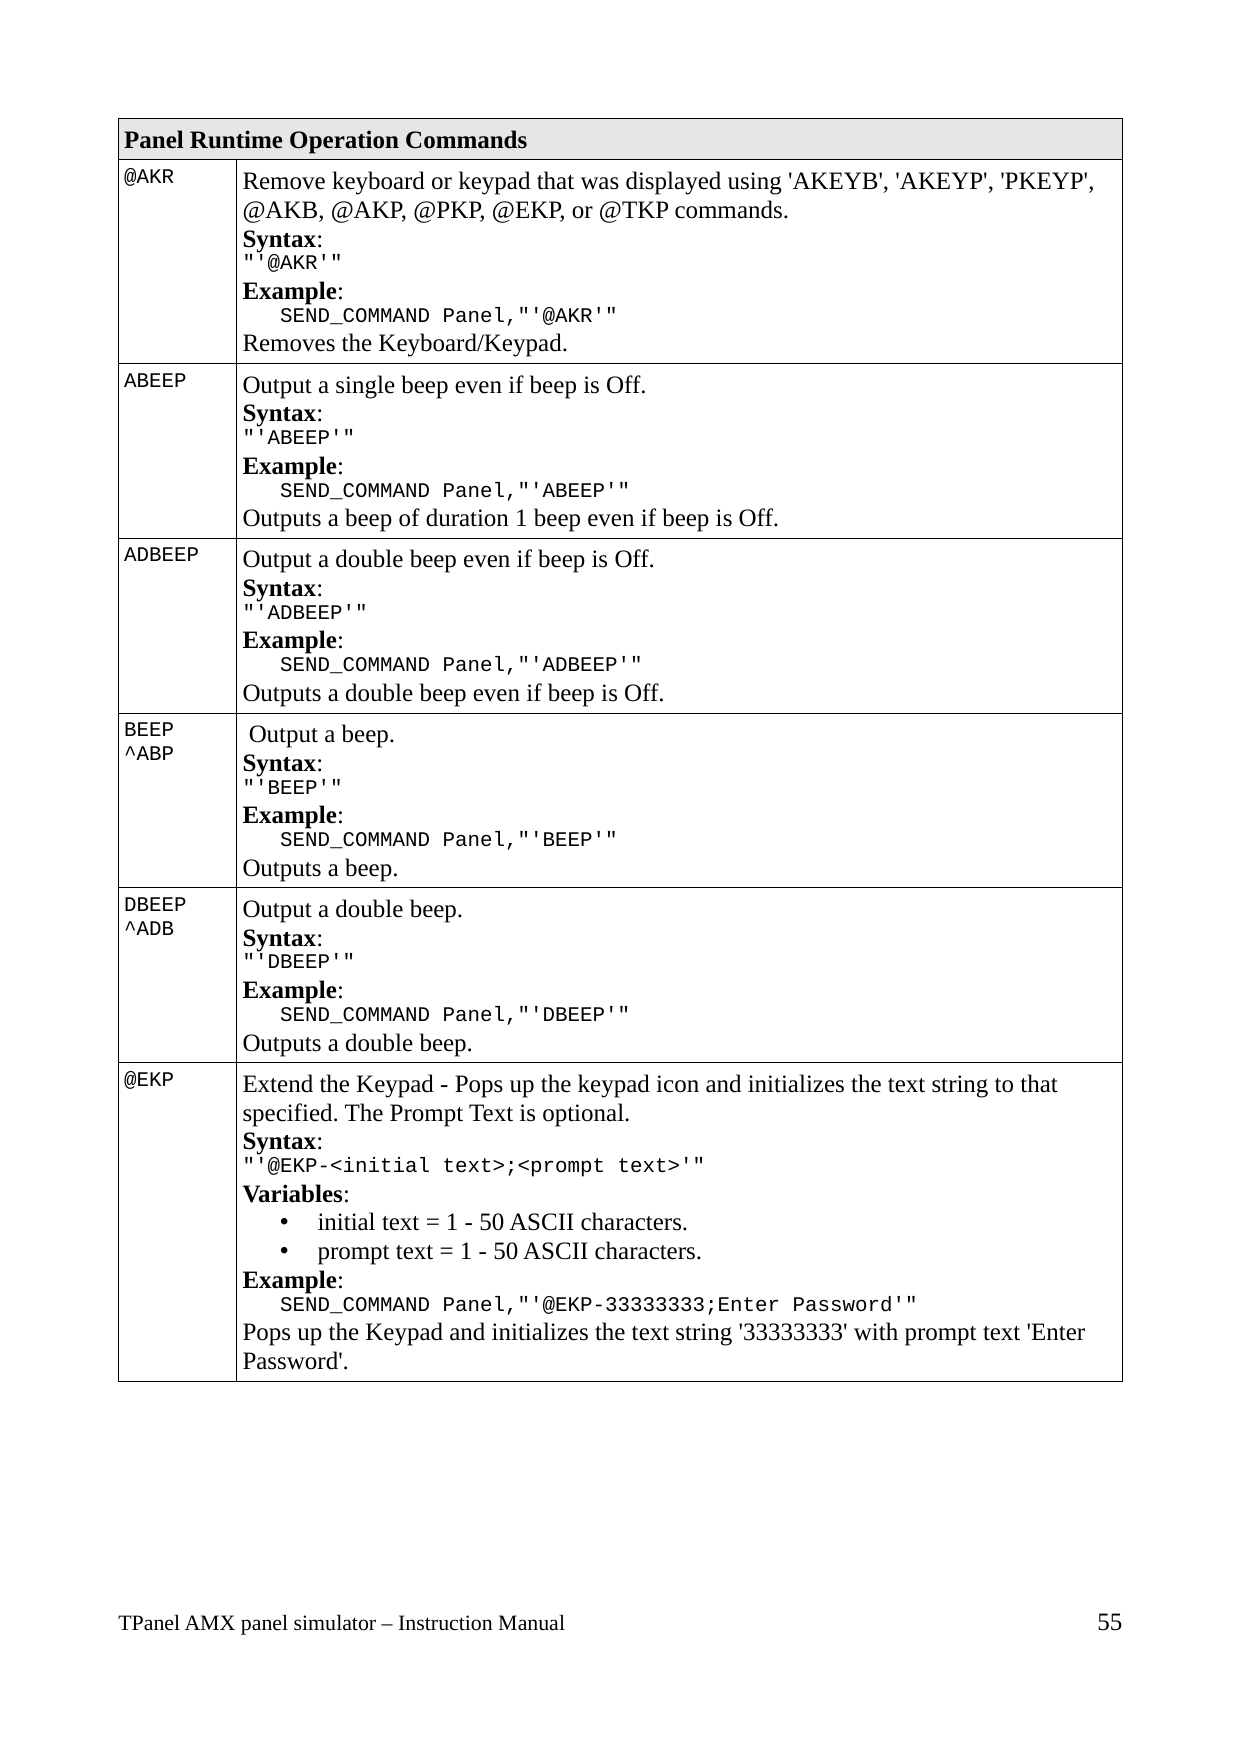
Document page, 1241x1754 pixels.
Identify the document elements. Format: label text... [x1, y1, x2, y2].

table_cell ABEEP [119, 364, 236, 538]
table_cell Output a beep. Syntax: "'BEEP'" Example: SEND_COMMAND Panel,"'BEEP'" Outputs a beep. [237, 714, 1122, 887]
table_cell Remove keyboard or keypad that was displayed using 'AKEYB', 'AKEYP', 'PKEYP', @AKB, @AKP, @PKP, @EKP, or @TKP commands. Syntax: "'@AKR'" Example: SEND_COMMAND Panel,"'@AKR'" Removes the Keyboard/Keypad. [237, 160, 1122, 363]
table_cell DBEEP ^ADB [119, 888, 236, 1062]
table_cell @EKP [119, 1063, 236, 1381]
table_cell @AKR [119, 160, 236, 363]
table_cell Extend the Keypad - Pops up the keypad icon and initializes the text string to that specified. The Prompt Text is optional. Syntax: "'@EKP-<initial text>;<prompt text>'" Variables: initial text = 1 - 50 ASCII characters. prompt text = 1 - 50 ASCII characters. Example: SEND_COMMAND Panel,"'@EKP-33333333;Enter Password'" Pops up the Keypad and initializes the text string '33333333' with prompt text 'Enter Password'. [237, 1063, 1122, 1381]
table_cell BEEP ^ABP [119, 714, 236, 887]
table_cell ADBEEP [119, 539, 236, 712]
table_cell Output a double beep. Syntax: "'DBEEP'" Example: SEND_COMMAND Panel,"'DBEEP'" Outputs a double beep. [237, 888, 1122, 1062]
table_cell Output a single beep even if beep is Off. Syntax: "'ABEEP'" Example: SEND_COMMAND Panel,"'ABEEP'" Outputs a beep of duration 1 beep even if beep is Off. [237, 364, 1122, 538]
table_header Panel Runtime Operation Commands [119, 119, 1122, 159]
table_cell Output a double beep even if beep is Off. Syntax: "'ADBEEP'" Example: SEND_COMMAND Panel,"'ADBEEP'" Outputs a double beep even if beep is Off. [237, 539, 1122, 712]
